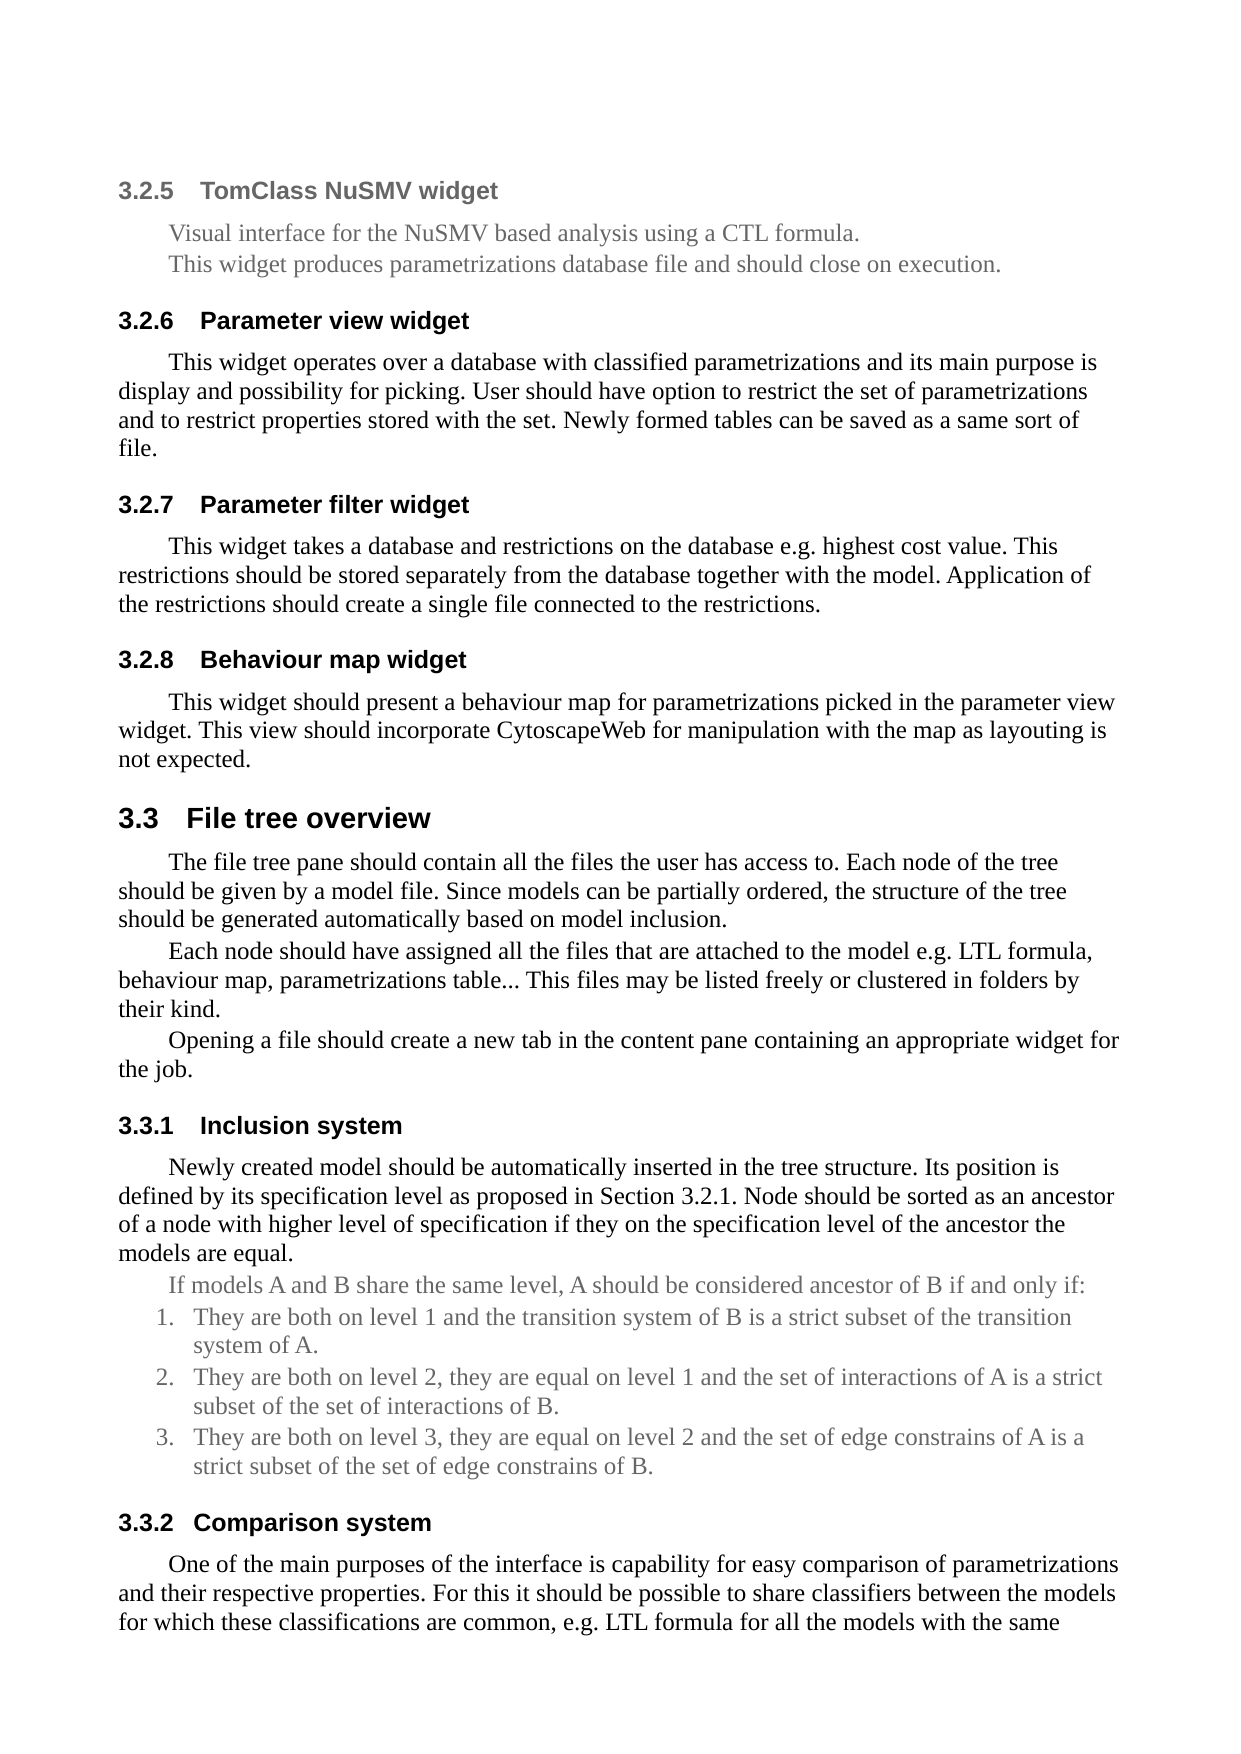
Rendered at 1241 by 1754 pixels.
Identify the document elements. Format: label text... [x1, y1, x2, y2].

text This widget produces parametrizations database file and should close on execution. [118, 249, 1122, 278]
subtitle Parameter view widget [118, 306, 1122, 335]
text If models A and B share the same level, A should be considered ancestor of B if and only if: [118, 1270, 1122, 1299]
text This widget should present a behaviour map for parametrizations picked in the parameter view widget. This view should incorporate CytoscapeWeb for manipulation with the map as layouting is not expected. [118, 687, 1122, 773]
list They are both on level 3, they are equal on level 2 and the set of edge constrains of A is a strict subset of the set of edge constrains of B. [156, 1422, 1122, 1480]
text One of the main purposes of the interface is capability for easy comparison of parametrizations and their respective properties. For this it should be possible to share classifiers between the models for which these classifications are common, e.g. LTL formula for all the models with the same [118, 1549, 1122, 1635]
text The file tree pane should contain all the files the user has access to. Each node of the tree should be given by a model file. Since models can be partially ordered, the structure of the tree should be generated automatically based on model inclusion. [118, 847, 1122, 933]
list They are both on level 1 and the transition system of B is a strict subset of the transition system of A. [156, 1302, 1122, 1359]
text Opening a file should create a new tab in the content pane containing an appropriate widget for the job. [118, 1025, 1122, 1083]
subtitle Comparison system [118, 1508, 1122, 1537]
text This widget takes a database and restrictions on the database e.g. highest cost value. This restrictions should be stored separately from the database together with the model. Application of the restrictions should create a single file connected to the restrictions. [118, 531, 1122, 618]
text Visual interface for the NuSMV based analysis using a CTL formula. [118, 218, 1122, 246]
list They are both on level 2, they are equal on level 1 and the set of interactions of A is a strict subset of the set of interactions of B. [156, 1362, 1122, 1419]
subtitle Inclusion system [118, 1111, 1122, 1139]
subtitle Behaviour map widget [118, 646, 1122, 674]
text Each node should have assigned all the files that are attached to the model e.g. LTL formula, behaviour map, parametrizations table... This files may be listed freely or clustered in folders by their kind. [118, 936, 1122, 1022]
subtitle Parameter filter widget [118, 490, 1122, 519]
text This widget operates over a database with classified parametrizations and its main purpose is display and possibility for picking. User should have option to restrict the set of parametrizations and to restrict properties stored with the set. Newly formed tables can be saved as a same sort of file. [118, 347, 1122, 462]
subtitle TomClass NuSMV widget [118, 176, 1122, 205]
subtitle File tree overview [118, 801, 1122, 834]
text Newly created model should be automatically inserted in the tree structure. Its position is defined by its specification level as proposed in Section 3.2.1. Node should be sorted as an ancestor of a node with higher level of specification if they on the specification level of the ancestor the models are equal. [118, 1152, 1122, 1267]
